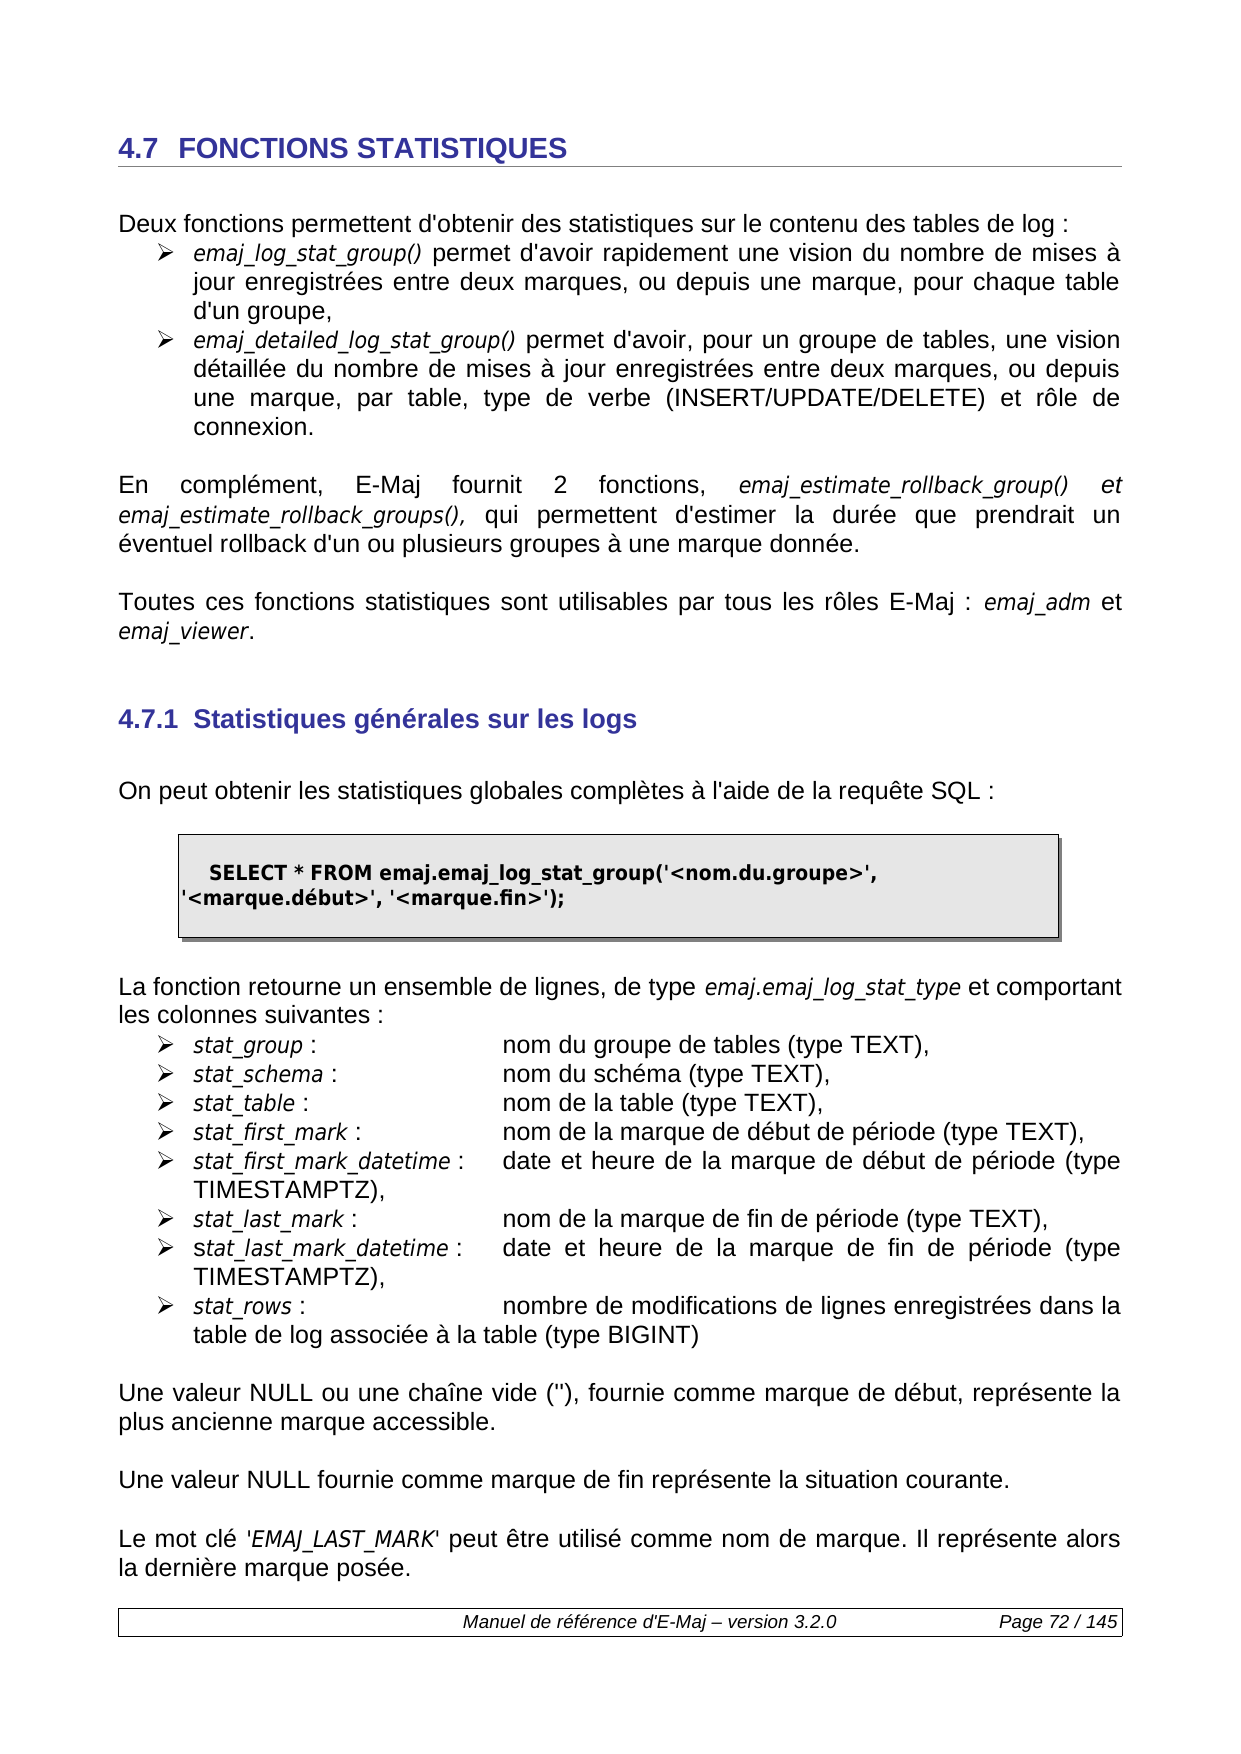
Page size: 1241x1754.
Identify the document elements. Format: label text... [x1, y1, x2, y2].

subtitle Fonctions statistiques [118, 131, 1122, 166]
list emaj_detailed_log_stat_group() permet d'avoir, pour un groupe de tables, une vision détaillée du nombre de mises à jour enregistrées entre deux marques, ou depuis une marque, par table, type de verbe (INSERT/UPDATE/DELETE) et rôle de connexion. [156, 325, 1122, 441]
text Une valeur NULL fournie comme marque de fin représente la situation courante. [118, 1465, 1122, 1494]
text Toutes ces fonctions statistiques sont utilisables par tous les rôles E-Maj : emaj_adm et emaj_viewer. [118, 587, 1122, 645]
text On peut obtenir les statistiques globales complètes à l'aide de la requête SQL : [118, 776, 1122, 804]
list stat_schema : nom du schéma (type TEXT), [156, 1058, 1122, 1088]
text Deux fonctions permettent d'obtenir des statistiques sur le contenu des tables de log : [118, 209, 1122, 238]
text Une valeur NULL ou une chaîne vide (''), fournie comme marque de début, représente la plus ancienne marque accessible. [118, 1349, 1122, 1436]
text En complément, E-Maj fournit 2 fonctions, emaj_estimate_rollback_group() et emaj_estimate_rollback_groups(), qui permettent d'estimer la durée que prendrait un éventuel rollback d'un ou plusieurs groupes à une marque donnée. [118, 470, 1122, 558]
list stat_last_mark_datetime : date et heure de la marque de fin de période (type TIMESTAMPTZ), [156, 1233, 1122, 1291]
list stat_first_mark_datetime : date et heure de la marque de début de période (type TIMESTAMPTZ), [156, 1146, 1122, 1204]
text La fonction retourne un ensemble de lignes, de type emaj.emaj_log_stat_type et comportant les colonnes suivantes : [118, 971, 1122, 1029]
subtitle Statistiques générales sur les logs [118, 703, 1122, 734]
list stat_last_mark : nom de la marque de fin de période (type TEXT), [156, 1204, 1122, 1233]
list stat_group : nom du groupe de tables (type TEXT), [156, 1029, 1122, 1058]
list stat_table : nom de la table (type TEXT), [156, 1088, 1122, 1117]
list stat_first_mark : nom de la marque de début de période (type TEXT), [156, 1117, 1122, 1146]
list stat_rows : nombre de modifications de lignes enregistrées dans la table de log associée à la table (type BIGINT) [156, 1291, 1122, 1349]
text Le mot clé 'EMAJ_LAST_MARK' peut être utilisé comme nom de marque. Il représente alors la dernière marque posée. [118, 1523, 1122, 1582]
text SELECT * FROM emaj.emaj_log_stat_group('<nom.du.groupe>', '<marque.début>', '<marque.fin>'); [179, 858, 1058, 907]
list emaj_log_stat_group() permet d'avoir rapidement une vision du nombre de mises à jour enregistrées entre deux marques, ou depuis une marque, pour chaque table d'un groupe, [156, 238, 1122, 325]
